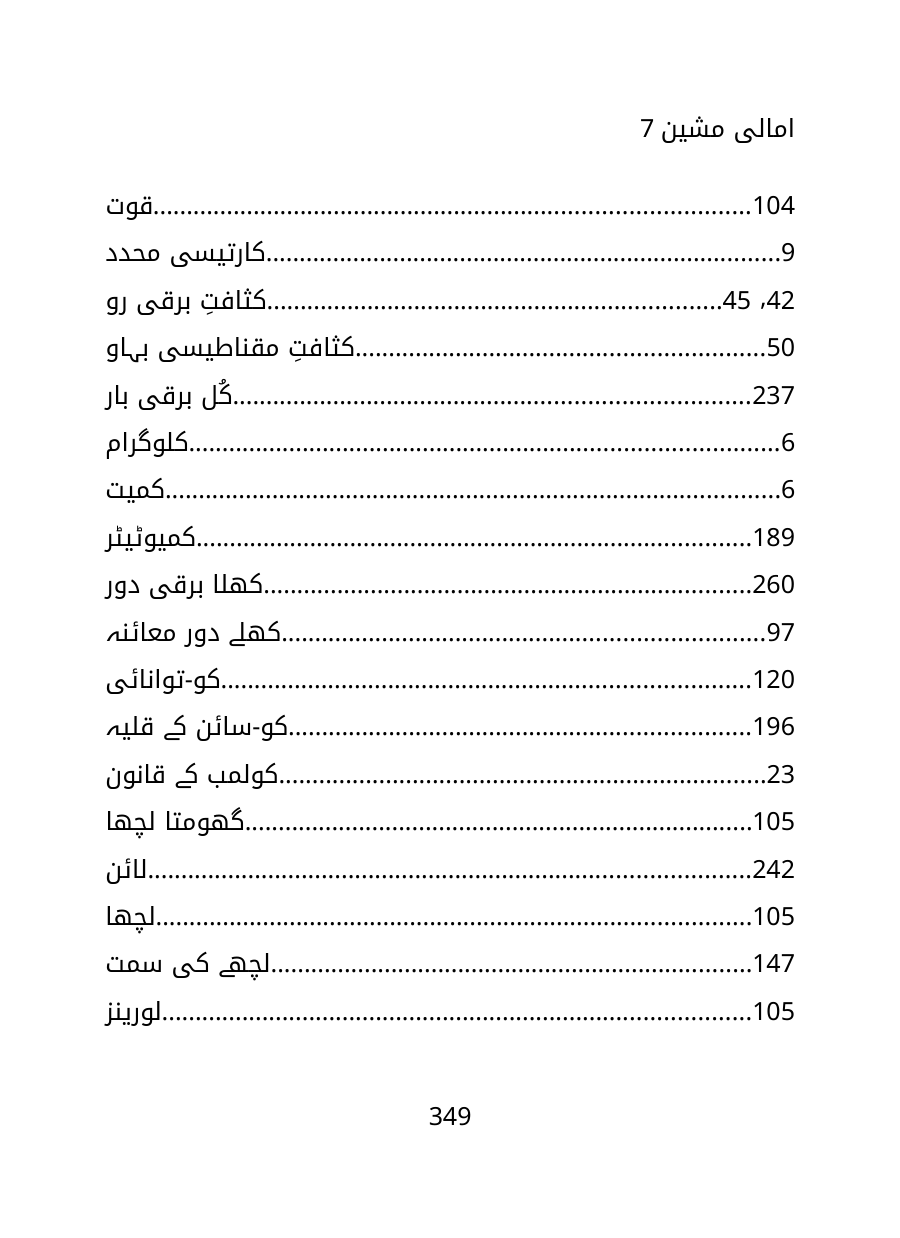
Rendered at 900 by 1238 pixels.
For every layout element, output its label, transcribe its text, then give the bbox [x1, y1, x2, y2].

text کمیوٹیٹر 189 [105, 514, 795, 562]
text کُل برقی بار 237 [105, 372, 795, 419]
text کلوگرام 6 [105, 419, 795, 467]
text کو-سائن کے قلیہ 196 [105, 704, 795, 751]
text کولمب کے قانون 23 [105, 751, 795, 798]
text قوت 104 [105, 182, 795, 230]
text کو-توانائی 120 [105, 656, 795, 704]
text کھلا برقی دور 260 [105, 562, 795, 609]
text کارتیسی محدد 9 [105, 230, 795, 277]
text کمیت 6 [105, 467, 795, 514]
text لچھے کی سمت 147 [105, 941, 795, 988]
text کثافتِ مقناطیسی بہاو 50 [105, 324, 795, 372]
text کثافتِ برقی رو 42, 45 [105, 277, 795, 324]
text کھلے دور معائنہ 97 [105, 609, 795, 656]
text لچھا 105 [105, 893, 795, 941]
text لورینز 105 [105, 988, 795, 1036]
text گھومتا لچھا 105 [105, 798, 795, 846]
text لائن 242 [105, 846, 795, 893]
